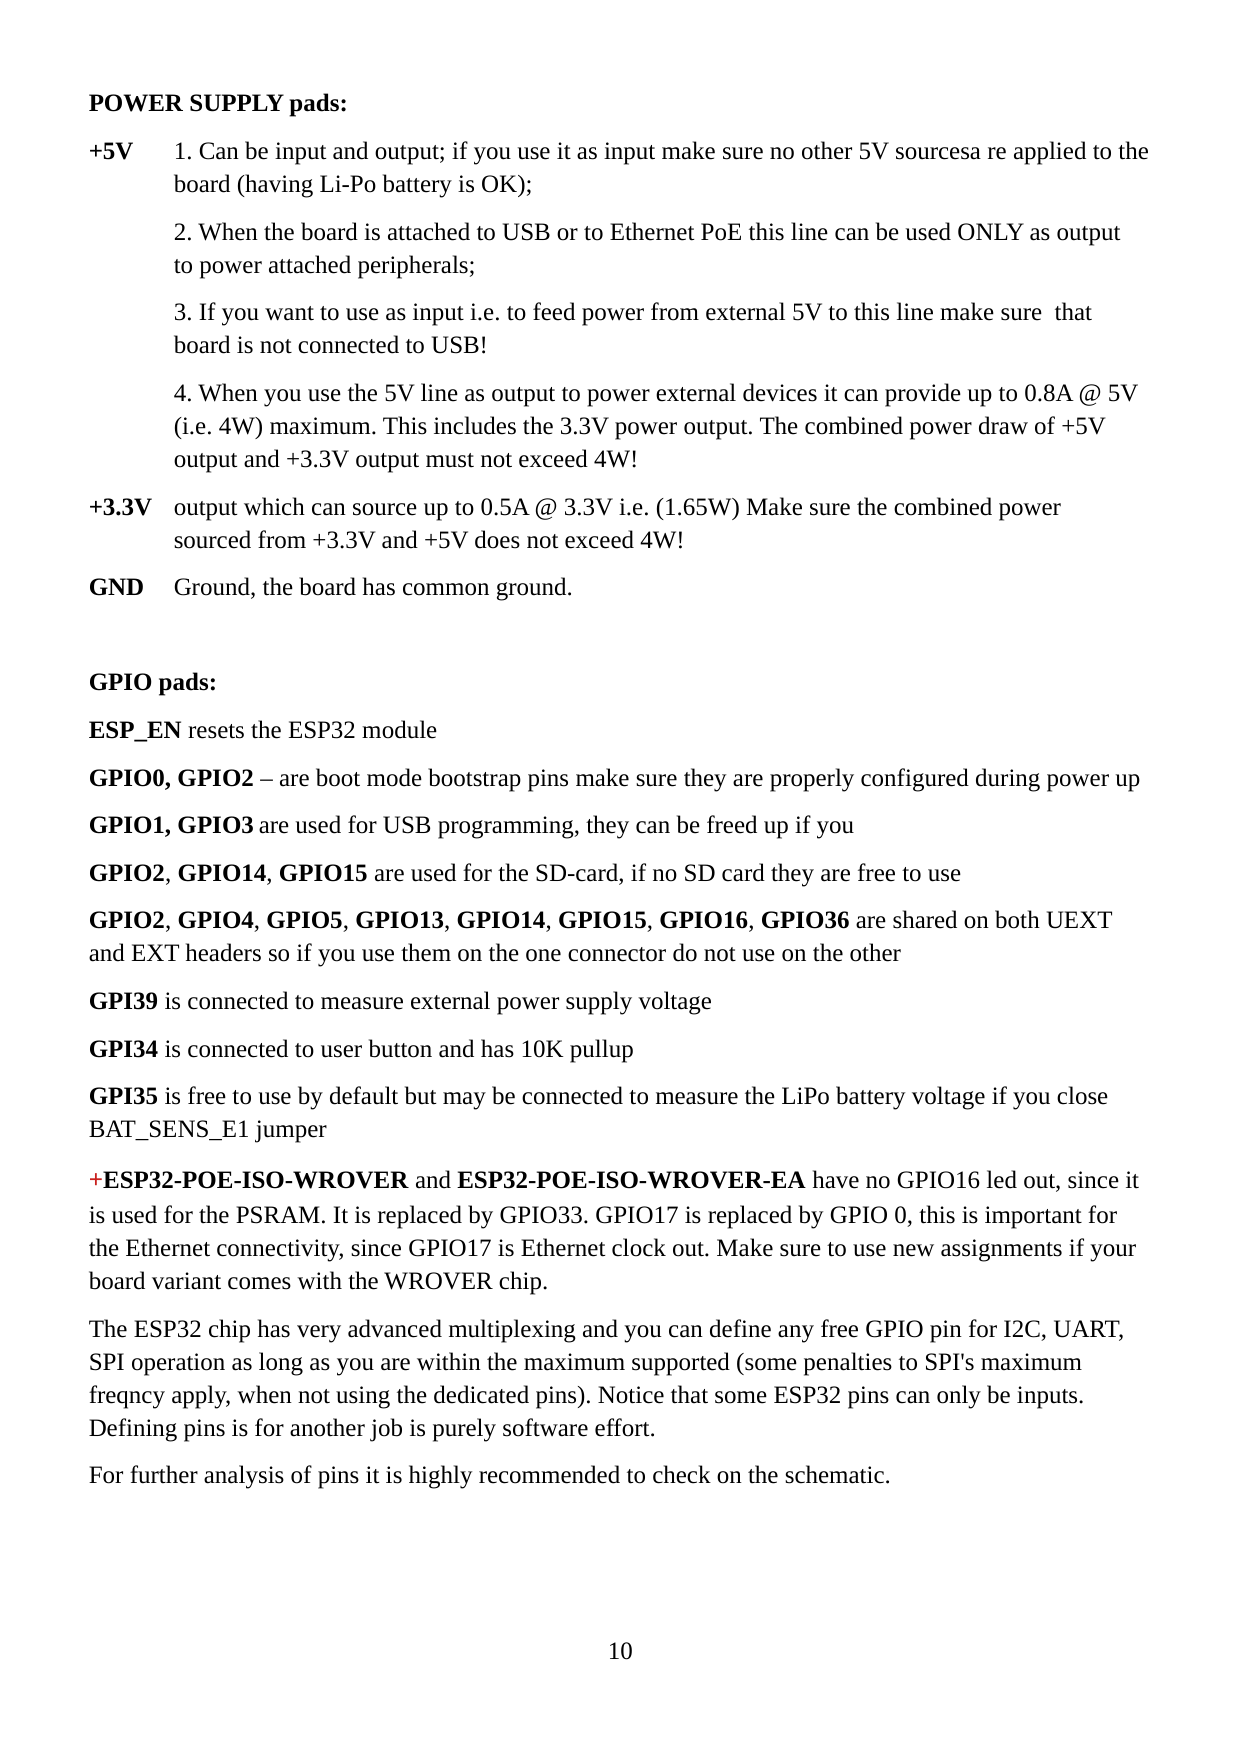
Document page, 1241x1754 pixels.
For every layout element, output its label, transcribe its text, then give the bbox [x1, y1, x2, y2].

text +ESP32-POE-ISO-WROVER and ESP32-POE-ISO-WROVER-EA have no GPIO16 led out, since it is used for the PSRAM. It is replaced by GPIO33. GPIO17 is replaced by GPIO 0, this is important for the Ethernet connectivity, since GPIO17 is Ethernet clock out. Make sure to use new assignments if your board variant comes with the WROVER chip. [88, 1162, 1152, 1295]
text 4. When you use the 5V line as output to power external devices it can provide up to 0.8A @ 5V (i.e. 4W) maximum. This includes the 3.3V power output. The combined power draw of +5V output and +3.3V output must not exceed 4W! [88, 378, 1152, 473]
text 2. When the board is attached to USB or to Ethernet PoE this line can be used ONLY as output to power attached peripherals; [88, 217, 1152, 278]
text POWER SUPPLY pads: [88, 88, 1152, 117]
text GPI34 is connected to user button and has 10K pullup [88, 1034, 1152, 1062]
text GPIO2, GPIO4, GPIO5, GPIO13, GPIO14, GPIO15, GPIO16, GPIO36 are shared on both UEXT and EXT headers so if you use them on the one connector do not use on the other [88, 906, 1152, 967]
text GND Ground, the board has common ground. [88, 572, 1152, 601]
text +3.3V output which can source up to 0.5A @ 3.3V i.e. (1.65W) Make sure the combined power sourced from +3.3V and +5V does not exceed 4W! [88, 492, 1152, 553]
text GPIO2, GPIO14, GPIO15 are used for the SD-card, if no SD card they are free to use [88, 858, 1152, 887]
text The ESP32 chip has very advanced multiplexing and you can define any free GPIO pin for I2C, UART, SPI operation as long as you are within the maximum supported (some penalties to SPI's maximum freqncy apply, when not using the dedicated pins). Notice that some ESP32 pins can only be inputs. Defining pins is for another job is purely software effort. [88, 1314, 1152, 1442]
text GPIO1, GPIO3 are used for USB programming, they can be freed up if you [88, 810, 1152, 839]
text 3. If you want to use as input i.e. to feed power from external 5V to this line make sure that board is not connected to USB! [88, 297, 1152, 359]
text For further analysis of pins it is highly recommended to check on the schematic. [88, 1461, 1152, 1489]
text GPI35 is free to use by default but may be connected to measure the LiPo battery voltage if you close BAT_SENS_E1 jumper [88, 1081, 1152, 1143]
text GPI39 is connected to measure external power supply voltage [88, 986, 1152, 1015]
text GPIO0, GPIO2 – are boot mode bootstrap pins make sure they are properly configured during power up [88, 763, 1152, 791]
text ESP_EN resets the ESP32 module [88, 715, 1152, 744]
text +5V 1. Can be input and output; if you use it as input make sure no other 5V sourcesa re applied to the board (having Li-Po battery is OK); [88, 136, 1152, 198]
text GPIO pads: [88, 667, 1152, 696]
